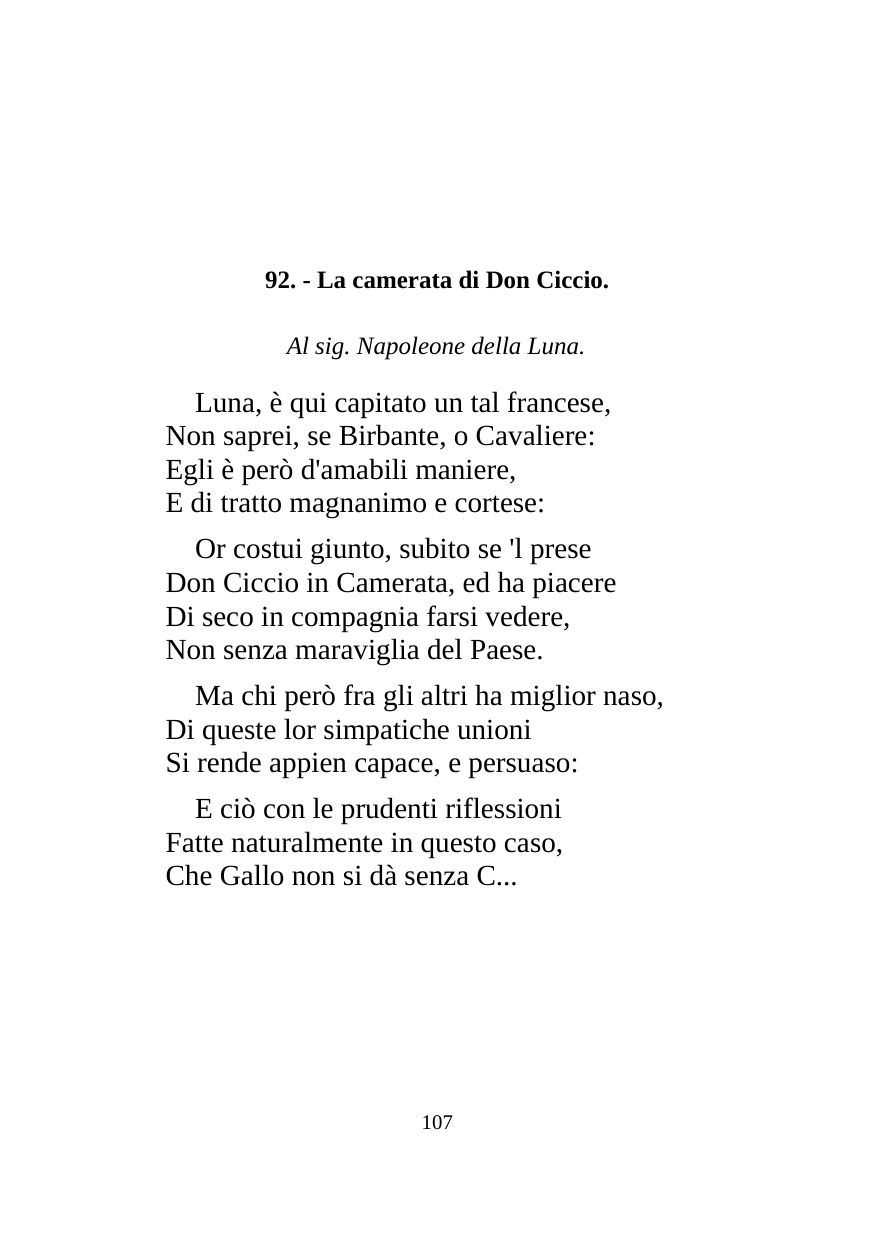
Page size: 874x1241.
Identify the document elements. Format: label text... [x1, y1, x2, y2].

text Or costui giunto, subito se 'l prese Don Ciccio in Camerata, ed ha piacere Di seco in compagnia farsi vedere, Non senza maraviglia del Paese. [165, 532, 768, 666]
text Ma chi però fra gli altri ha miglior naso, Di queste lor simpatiche unioni Si rende appien capace, e persuaso: [165, 678, 768, 779]
text E ciò con le prudenti riflessioni Fatte naturalmente in questo caso, Che Gallo non si dà senza C... [165, 791, 768, 892]
text Luna, è qui capitato un tal francese, Non saprei, se Birbante, o Cavaliere: Egli è però d'amabili maniere, E di tratto magnanimo e cortese: [165, 385, 768, 519]
subtitle Al sig. Napoleone della Luna. [106, 331, 768, 360]
text 92. - La camerata di Don Ciccio. [106, 265, 768, 294]
